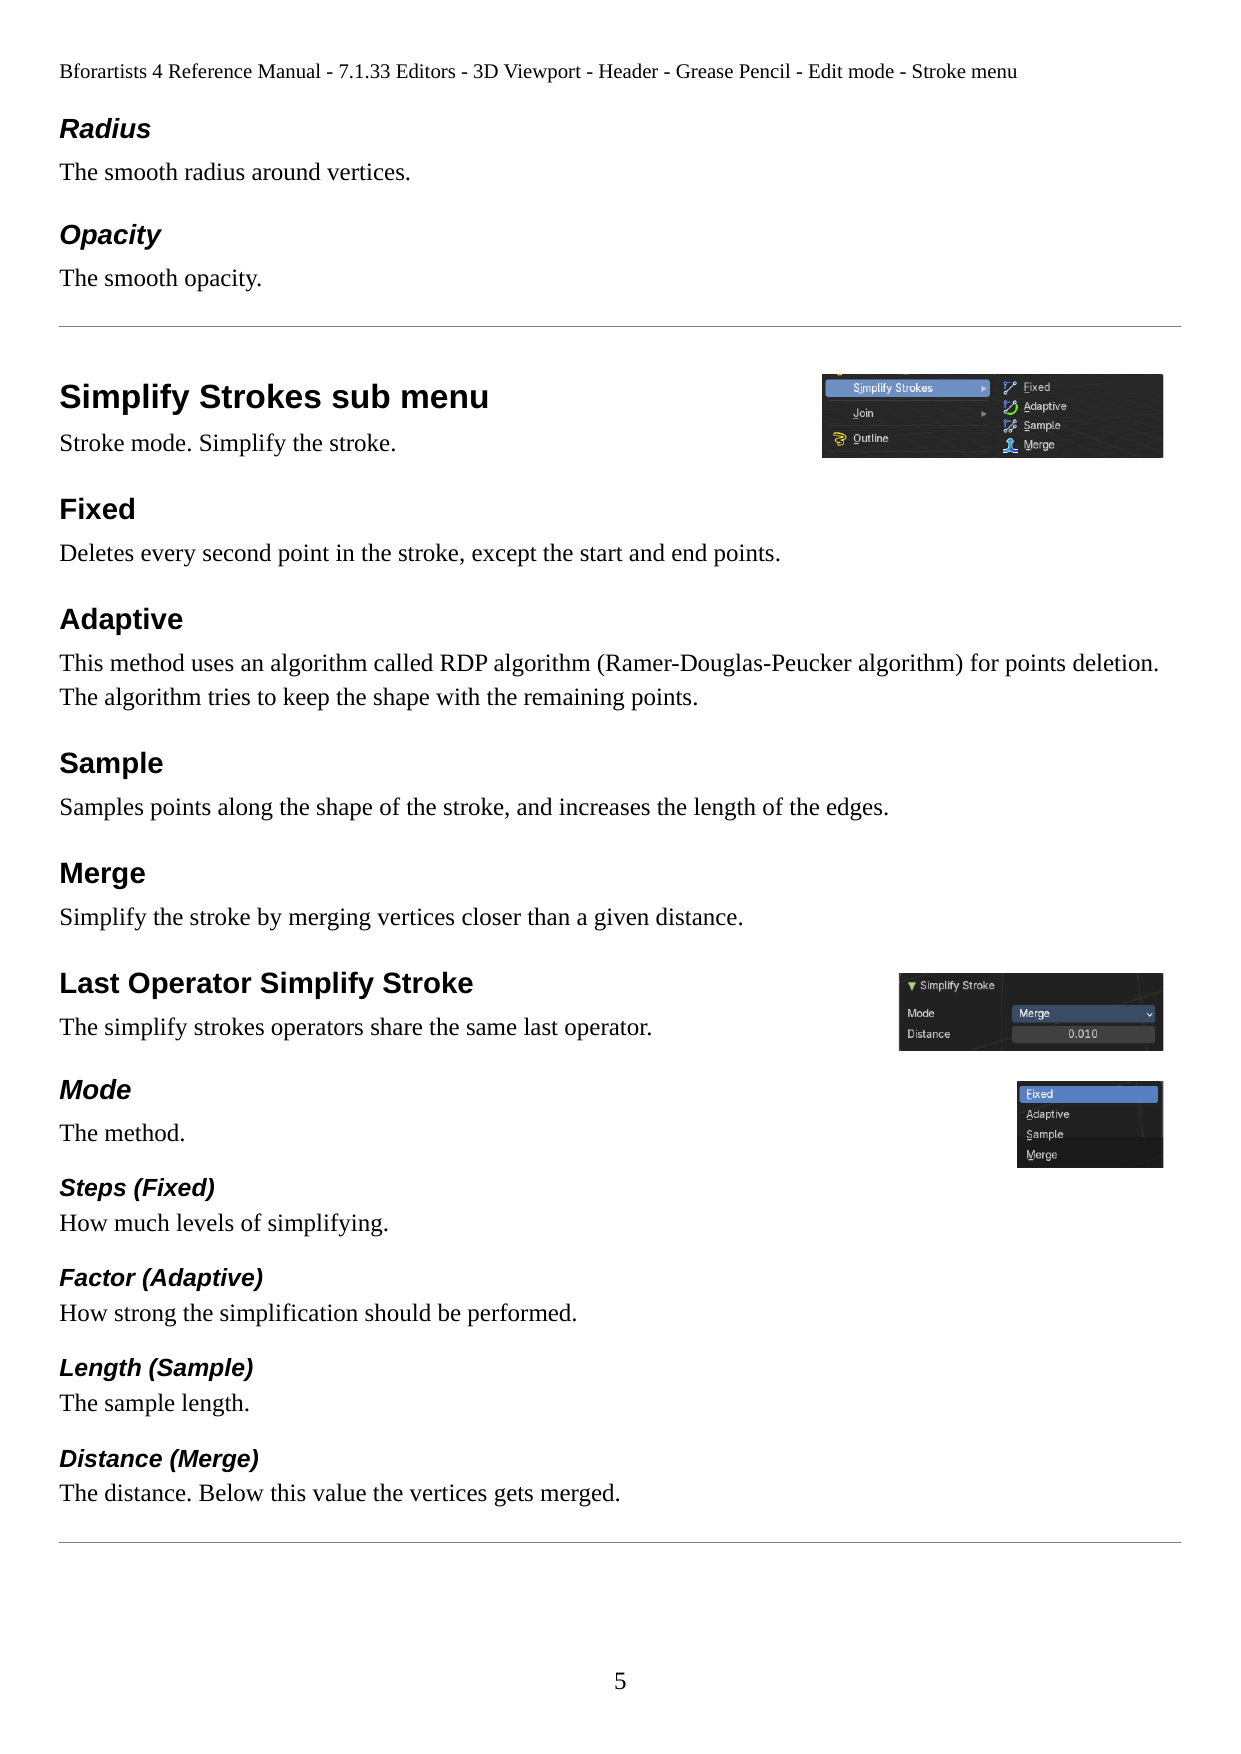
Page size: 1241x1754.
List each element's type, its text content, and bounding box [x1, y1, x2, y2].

subtitle [1164, 377, 1181, 416]
subtitle Mode [59, 1074, 1181, 1106]
subtitle Merge [59, 856, 1181, 890]
subtitle Radius [59, 113, 1181, 144]
picture [822, 374, 1164, 458]
subtitle Length (Sample) [59, 1353, 1181, 1382]
text The sample length. [59, 1388, 1181, 1417]
text Stroke mode. Simplify the stroke. [59, 428, 822, 457]
subtitle Distance (Merge) [59, 1444, 1181, 1472]
subtitle Fixed [59, 492, 1181, 526]
subtitle Opacity [59, 218, 1181, 250]
subtitle Adaptive [59, 602, 1181, 635]
picture [898, 973, 1164, 1051]
text Simplify the stroke by merging vertices closer than a given distance. [59, 902, 1181, 931]
subtitle Simplify Strokes sub menu [59, 377, 822, 416]
picture [1017, 1081, 1164, 1168]
text Samples points along the shape of the stroke, and increases the length of the edges. [59, 792, 1181, 821]
subtitle Last Operator Simplify Stroke [59, 966, 1181, 999]
text [1164, 1118, 1181, 1147]
text The distance. Below this value the vertices gets merged. [59, 1478, 1181, 1507]
text This method uses an algorithm called RDP algorithm (Ramer-Douglas-Peucker algorithm) for points deletion. The algorithm tries to keep the shape with the remaining points. [59, 648, 1181, 711]
text Deletes every second point in the stroke, except the start and end points. [59, 538, 1181, 567]
subtitle Sample [59, 746, 1181, 780]
text The smooth opacity. [59, 263, 1181, 292]
text The method. [59, 1118, 1017, 1147]
subtitle Steps (Fixed) [59, 1173, 1181, 1202]
text How much levels of simplifying. [59, 1208, 1181, 1237]
text How strong the simplification should be performed. [59, 1298, 1181, 1327]
text The smooth radius around vertices. [59, 157, 1181, 186]
text The simplify strokes operators share the same last operator. [59, 1012, 898, 1041]
subtitle Factor (Adaptive) [59, 1263, 1181, 1292]
